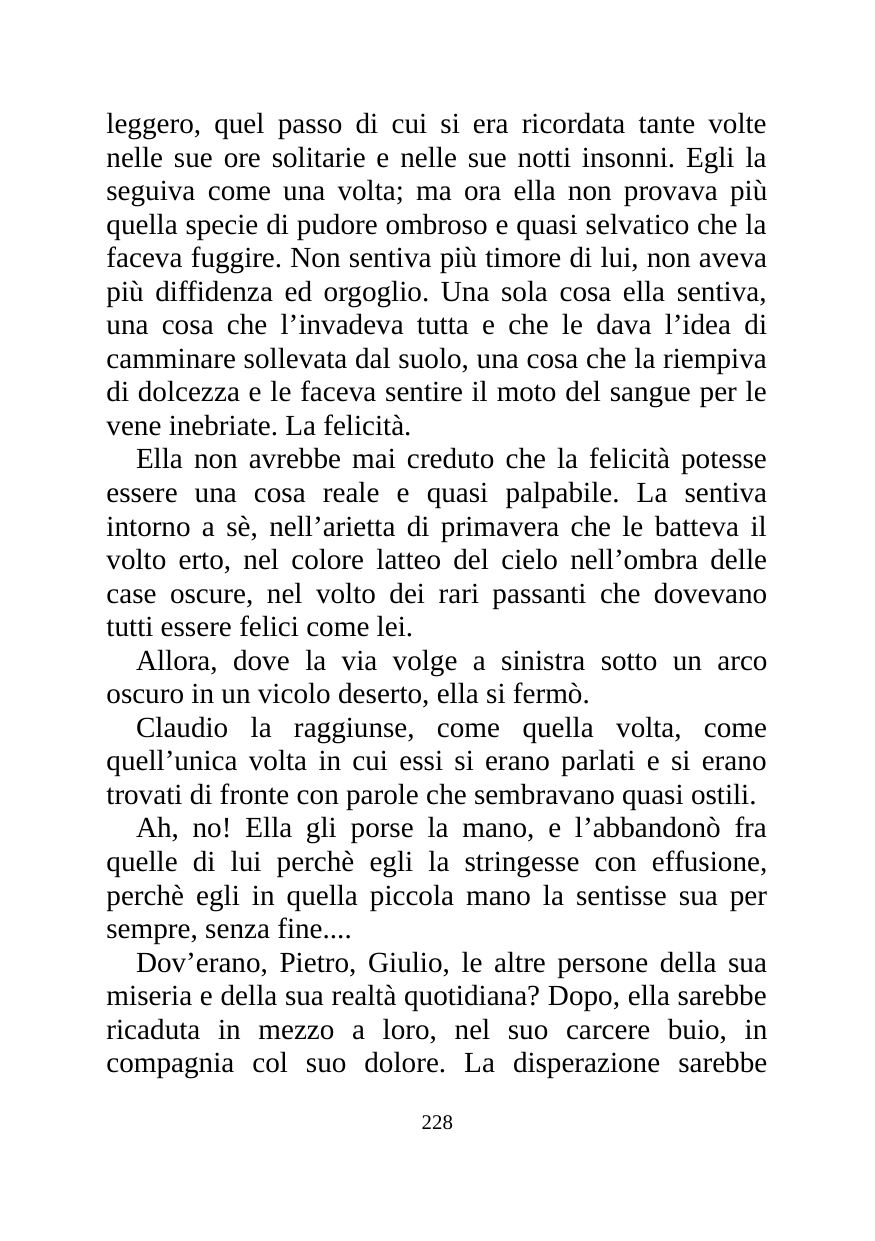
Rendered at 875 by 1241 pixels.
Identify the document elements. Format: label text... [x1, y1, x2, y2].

text Dov’erano, Pietro, Giulio, le altre persone della sua miseria e della sua realtà quotidiana? Dopo, ella sarebbe ricaduta in mezzo a loro, nel suo carcere buio, in compagnia col suo dolore. La disperazione sarebbe [106, 945, 768, 1079]
text leggero, quel passo di cui si era ricordata tante volte nelle sue ore solitarie e nelle sue notti insonni. Egli la seguiva come una volta; ma ora ella non provava più quella specie di pudore ombroso e quasi selvatico che la faceva fuggire. Non sentiva più timore di lui, non aveva più diffidenza ed orgoglio. Una sola cosa ella sentiva, una cosa che l’invadeva tutta e che le dava l’idea di camminare sollevata dal suolo, una cosa che la riempiva di dolcezza e le faceva sentire il moto del sangue per le vene inebriate. La felicità. [106, 106, 768, 442]
text Allora, dove la via volge a sinistra sotto un arco oscuro in un vicolo deserto, ella si fermò. [106, 643, 768, 710]
text Ah, no! Ella gli porse la mano, e l’abbandonò fra quelle di lui perchè egli la stringesse con effusione, perchè egli in quella piccola mano la sentisse sua per sempre, senza fine.... [106, 811, 768, 945]
text Ella non avrebbe mai creduto che la felicità potesse essere una cosa reale e quasi palpabile. La sentiva intorno a sè, nell’arietta di primavera che le batteva il volto erto, nel colore latteo del cielo nell’ombra delle case oscure, nel volto dei rari passanti che dovevano tutti essere felici come lei. [106, 442, 768, 643]
text Claudio la raggiunse, come quella volta, come quell’unica volta in cui essi si erano parlati e si erano trovati di fronte con parole che sembravano quasi ostili. [106, 710, 768, 811]
